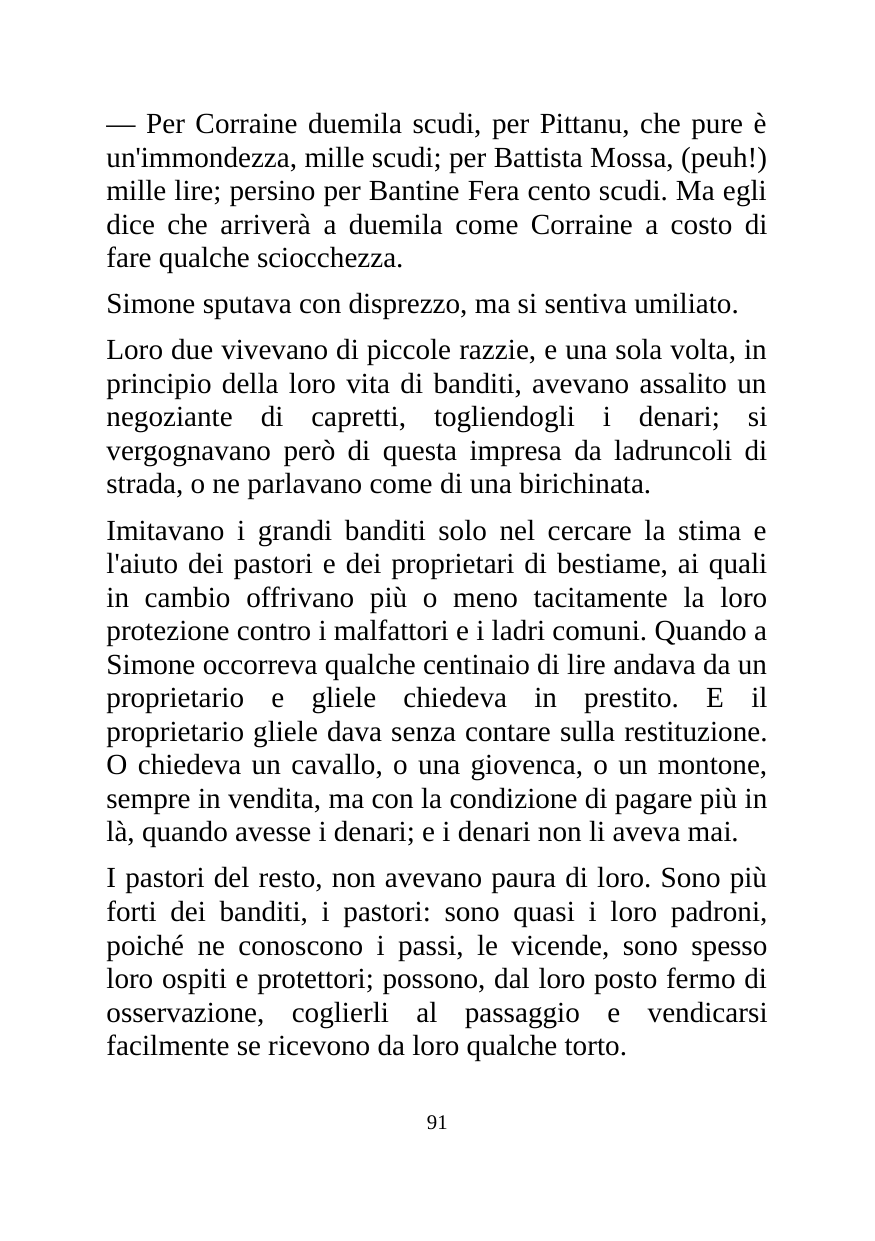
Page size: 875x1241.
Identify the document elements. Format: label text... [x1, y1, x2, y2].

text — Per Corraine duemila scudi, per Pittanu, che pure è un'immondezza, mille scudi; per Battista Mossa, (peuh!) mille lire; persino per Bantine Fera cento scudi. Ma egli dice che arriverà a duemila come Corraine a costo di fare qualche sciocchezza. [106, 106, 768, 274]
text Loro due vivevano di piccole razzie, e una sola volta, in principio della loro vita di banditi, avevano assalito un negoziante di capretti, togliendogli i denari; si vergognavano però di questa impresa da ladruncoli di strada, o ne parlavano come di una birichinata. [106, 332, 768, 500]
text Imitavano i grandi banditi solo nel cercare la stima e l'aiuto dei pastori e dei proprietari di bestiame, ai quali in cambio offrivano più o meno tacitamente la loro protezione contro i malfattori e i ladri comuni. Quando a Simone occorreva qualche centinaio di lire andava da un proprietario e gliele chiedeva in prestito. E il proprietario gliele dava senza contare sulla restituzione. O chiedeva un cavallo, o una giovenca, o un montone, sempre in vendita, ma con la condizione di pagare più in là, quando avesse i denari; e i denari non li aveva mai. [106, 513, 768, 848]
text I pastori del resto, non avevano paura di loro. Sono più forti dei banditi, i pastori: sono quasi i loro padroni, poiché ne conoscono i passi, le vicende, sono spesso loro ospiti e protettori; possono, dal loro posto fermo di osservazione, coglierli al passaggio e vendicarsi facilmente se ricevono da loro qualche torto. [106, 861, 768, 1062]
text Simone sputava con disprezzo, ma si sentiva umiliato. [106, 286, 768, 320]
